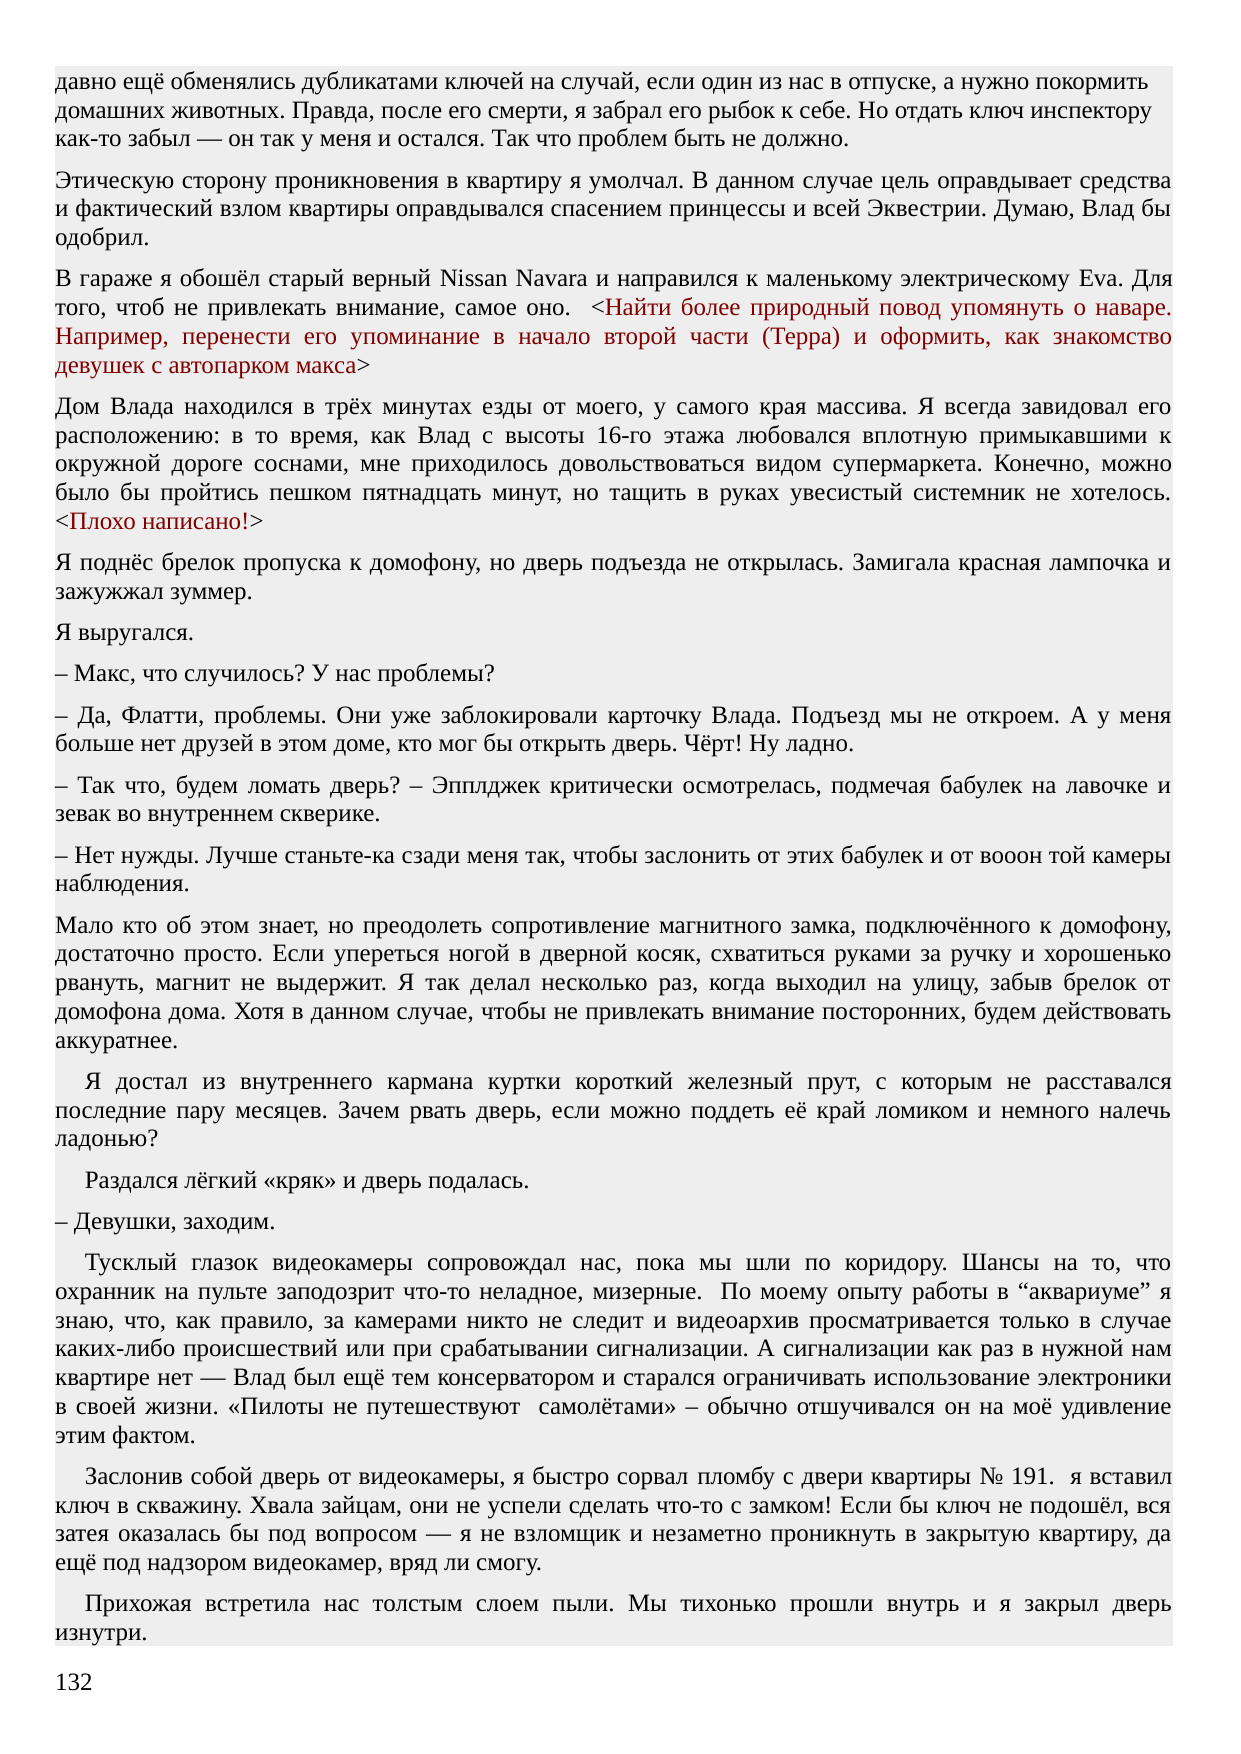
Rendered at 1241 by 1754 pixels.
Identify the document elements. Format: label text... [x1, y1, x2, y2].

text – Так что, будем ломать дверь? – Эпплджек критически осмотрелась, подмечая бабулек на лавочке и зевак во внутреннем скверике. [55, 770, 1173, 827]
text Прихожая встретила нас толстым слоем пыли. Мы тихонько прошли внутрь и я закрыл дверь изнутри. [55, 1588, 1173, 1646]
text Этическую сторону проникновения в квартиру я умолчал. В данном случае цель оправдывает средства и фактический взлом квартиры оправдывался спасением принцессы и всей Эквестрии. Думаю, Влад бы одобрил. [55, 165, 1173, 251]
text Я выругался. [55, 617, 1173, 646]
text В гараже я обошёл старый верный Nissan Navara и направился к маленькому электрическому Eva. Для того, чтоб не привлекать внимание, самое оно. <Найти более природный повод упомянуть о наваре. Например, перенести его упоминание в начало второй части (Терра) и оформить, как знакомство девушек с автопарком макса> [55, 263, 1173, 378]
text Я достал из внутреннего кармана куртки короткий железный прут, с которым не расставался последние пару месяцев. Зачем рвать дверь, если можно поддеть её край ломиком и немного налечь ладонью? [55, 1066, 1173, 1152]
text Я поднёс брелок пропуска к домофону, но дверь подъезда не открылась. Замигала красная лампочка и зажужжал зуммер. [55, 547, 1173, 605]
text – Да, Флатти, проблемы. Они уже заблокировали карточку Влада. Подъезд мы не откроем. А у меня больше нет друзей в этом доме, кто мог бы открыть дверь. Чёрт! Ну ладно. [55, 700, 1173, 757]
text Тусклый глазок видеокамеры сопровождал нас, пока мы шли по коридору. Шансы на то, что охранник на пульте заподозрит что-то неладное, мизерные. По моему опыту работы в “аквариуме” я знаю, что, как правило, за камерами никто не следит и видеоархив просматривается только в случае каких-либо происшествий или при срабатывании сигнализации. А сигнализации как раз в нужной нам квартире нет — Влад был ещё тем консерватором и старался ограничивать использование электроники в своей жизни. «Пилоты не путешествуют самолётами» – обычно отшучивался он на моё удивление этим фактом. [55, 1247, 1173, 1448]
text Дом Влада находился в трёх минутах езды от моего, у самого края массива. Я всегда завидовал его расположению: в то время, как Влад с высоты 16-го этажа любовался вплотную примыкавшими к окружной дороге соснами, мне приходилось довольствоваться видом супермаркета. Конечно, можно было бы пройтись пешком пятнадцать минут, но тащить в руках увесистый системник не хотелось. <Плохо написано!> [55, 391, 1173, 535]
text – Нет нужды. Лучше станьте-ка сзади меня так, чтобы заслонить от этих бабулек и от вооон той камеры наблюдения. [55, 840, 1173, 897]
text – Макс, что случилось? У нас проблемы? [55, 658, 1173, 687]
text давно ещё обменялись дубликатами ключей на случай, если один из нас в отпуске, а нужно покормить домашних животных. Правда, после его смерти, я забрал его рыбок к себе. Но отдать ключ инспектору как-то забыл — он так у меня и остался. Так что проблем быть не должно. [55, 66, 1173, 152]
text Раздался лёгкий «кряк» и дверь подалась. [55, 1165, 1173, 1193]
text Заслонив собой дверь от видеокамеры, я быстро сорвал пломбу с двери квартиры № 191. я вставил ключ в скважину. Хвала зайцам, они не успели сделать что-то с замком! Если бы ключ не подошёл, вся затея оказалась бы под вопросом — я не взломщик и незаметно проникнуть в закрытую квартиру, да ещё под надзором видеокамер, вряд ли смогу. [55, 1461, 1173, 1576]
text – Девушки, заходим. [55, 1206, 1173, 1235]
list Мало кто об этом знает, но преодолеть сопротивление магнитного замка, подключённого к домофону, достаточно просто. Если упереться ногой в дверной косяк, схватиться руками за ручку и хорошенько рвануть, магнит не выдержит. Я так делал несколько раз, когда выходил на улицу, забыв брелок от домофона дома. Хотя в данном случае, чтобы не привлекать внимание посторонних, будем действовать аккуратнее. [55, 910, 1173, 1053]
